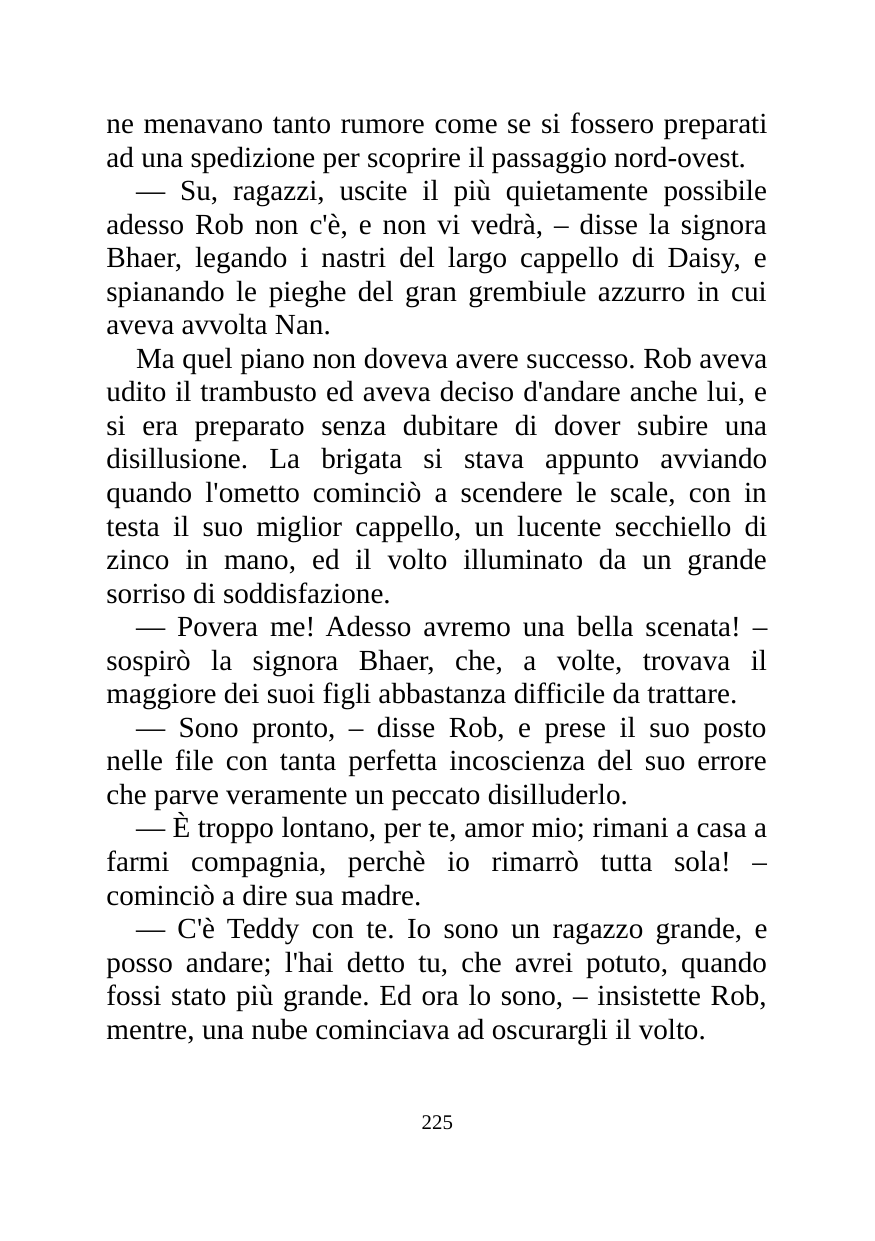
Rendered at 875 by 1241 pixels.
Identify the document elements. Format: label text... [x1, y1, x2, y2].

text — Su, ragazzi, uscite il più quietamente possibile adesso Rob non c'è, e non vi vedrà, – disse la signora Bhaer, legando i nastri del largo cappello di Daisy, e spianando le pieghe del gran grembiule azzurro in cui aveva avvolta Nan. [106, 173, 768, 341]
text — È troppo lontano, per te, amor mio; rimani a casa a farmi compagnia, perchè io rimarrò tutta sola! – cominciò a dire sua madre. [106, 811, 768, 911]
text — Povera me! Adesso avremo una bella scenata! – sospirò la signora Bhaer, che, a volte, trovava il maggiore dei suoi figli abbastanza difficile da trattare. [106, 609, 768, 710]
text — Sono pronto, – disse Rob, e prese il suo posto nelle file con tanta perfetta incoscienza del suo errore che parve veramente un peccato disilluderlo. [106, 710, 768, 811]
text ne menavano tanto rumore come se si fossero preparati ad una spedizione per scoprire il passaggio nord-ovest. [106, 106, 768, 173]
text — C'è Teddy con te. Io sono un ragazzo grande, e posso andare; l'hai detto tu, che avrei potuto, quando fossi stato più grande. Ed ora lo sono, – insistette Rob, mentre, una nube cominciava ad oscurargli il volto. [106, 911, 768, 1045]
text Ma quel piano non doveva avere successo. Rob aveva udito il trambusto ed aveva deciso d'andare anche lui, e si era preparato senza dubitare di dover subire una disillusione. La brigata si stava appunto avviando quando l'ometto cominciò a scendere le scale, con in testa il suo miglior cappello, un lucente secchiello di zinco in mano, ed il volto illuminato da un grande sorriso di soddisfazione. [106, 341, 768, 609]
